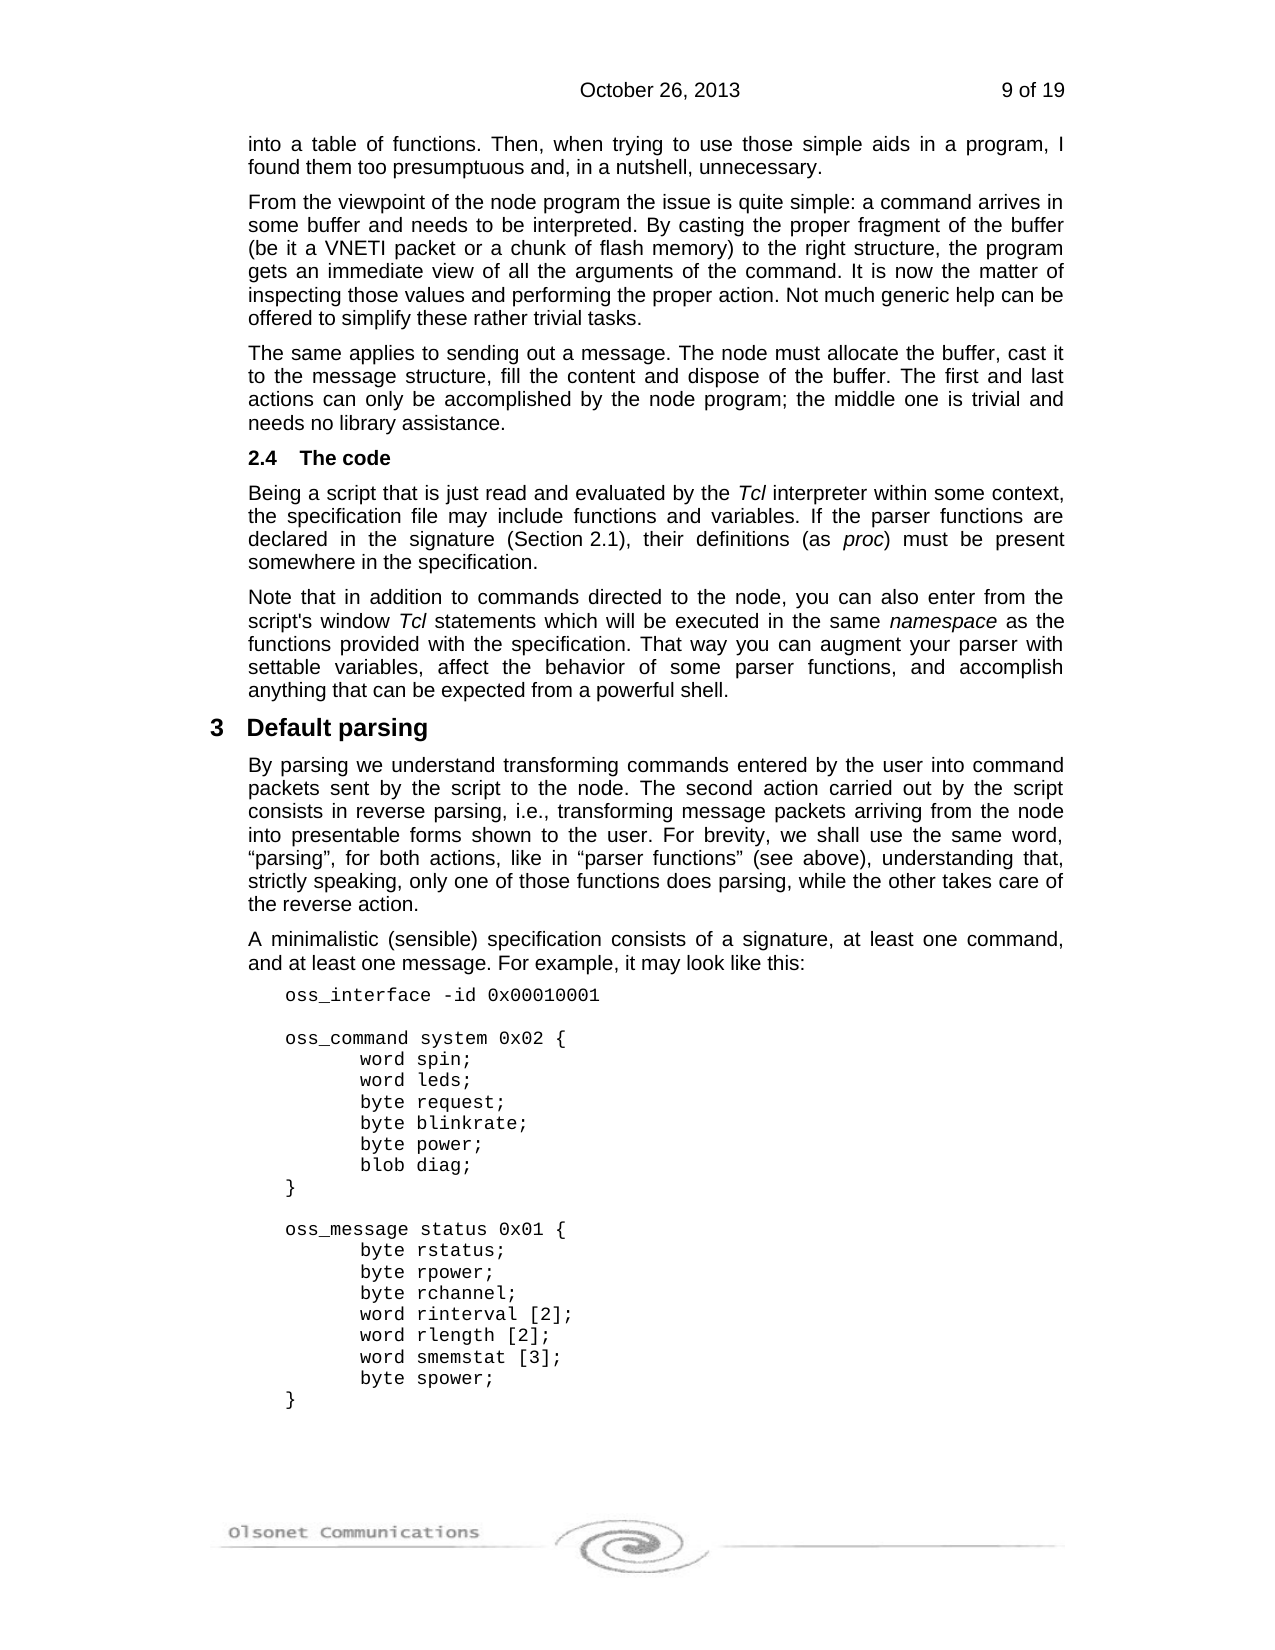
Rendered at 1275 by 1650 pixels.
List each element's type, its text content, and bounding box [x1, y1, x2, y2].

text word leds; [285, 1071, 1065, 1092]
subtitle The code [248, 446, 1065, 469]
text byte power; [285, 1135, 1065, 1156]
text byte rstatus; [285, 1241, 1065, 1262]
subtitle Default parsing [210, 714, 1065, 742]
text The same applies to sending out a message. The node must allocate the buffer, cast it to the message structure, fill the content and dispose of the buffer. The first and last actions can only be accomplished by the node program; the middle one is trivial and needs no library assistance. [248, 342, 1065, 434]
text Being a script that is just read and evaluated by the Tcl interpreter within some context, the specification file may include functions and variables. If the parser functions are declared in the signature (Section 2.1), their definitions (as proc) must be present somewhere in the specification. [248, 481, 1065, 574]
text By parsing we understand transforming commands entered by the user into command packets sent by the script to the node. The second action carried out by the script consists in reverse parsing, i.e., transforming message packets arriving from the node into presentable forms shown to the user. For brevity, we shall use the same word, “parsing”, for both actions, like in “parser functions” (see above), understanding that, strictly speaking, only one of those functions does parsing, while the other takes care of the reverse action. [248, 753, 1065, 916]
text From the viewpoint of the node program the issue is quite simple: a command arrives in some buffer and needs to be interpreted. By casting the proper fragment of the buffer (be it a VNETI packet or a chunk of flash memory) to the right structure, the program gets an immediate view of all the arguments of the command. It is now the matter of inspecting those values and performing the proper action. Not much generic help can be offered to simplify these rather trivial tasks. [248, 190, 1065, 330]
text oss_interface -id 0x00010001 [285, 986, 1065, 1007]
text blob diag; [285, 1156, 1065, 1177]
text byte rpower; [285, 1262, 1065, 1284]
text word smemstat [3]; [285, 1347, 1065, 1369]
text A minimalistic (sensible) specification consists of a signature, at least one command, and at least one message. For example, it may look like this: [248, 928, 1065, 974]
text byte spower; [285, 1369, 1065, 1390]
text byte request; [285, 1092, 1065, 1114]
text } [285, 1390, 1065, 1411]
picture [210, 1504, 1065, 1596]
text byte blinkrate; [285, 1114, 1065, 1135]
text oss_message status 0x01 { [285, 1220, 1065, 1241]
text word spin; [285, 1050, 1065, 1071]
text Note that in addition to commands directed to the node, you can also enter from the script's window Tcl statements which will be executed in the same namespace as the functions provided with the specification. That way you can augment your parser with settable variables, affect the behavior of some parser functions, and accomplish anything that can be expected from a powerful shell. [248, 586, 1065, 702]
text oss_command system 0x02 { [285, 1029, 1065, 1050]
text into a table of functions. Then, when trying to use those simple aids in a program, I found them too presumptuous and, in a nutshell, unnecessary. [248, 132, 1065, 179]
text word rlength [2]; [285, 1326, 1065, 1347]
text } [285, 1177, 1065, 1199]
text byte rchannel; [285, 1284, 1065, 1305]
text word rinterval [2]; [285, 1305, 1065, 1326]
